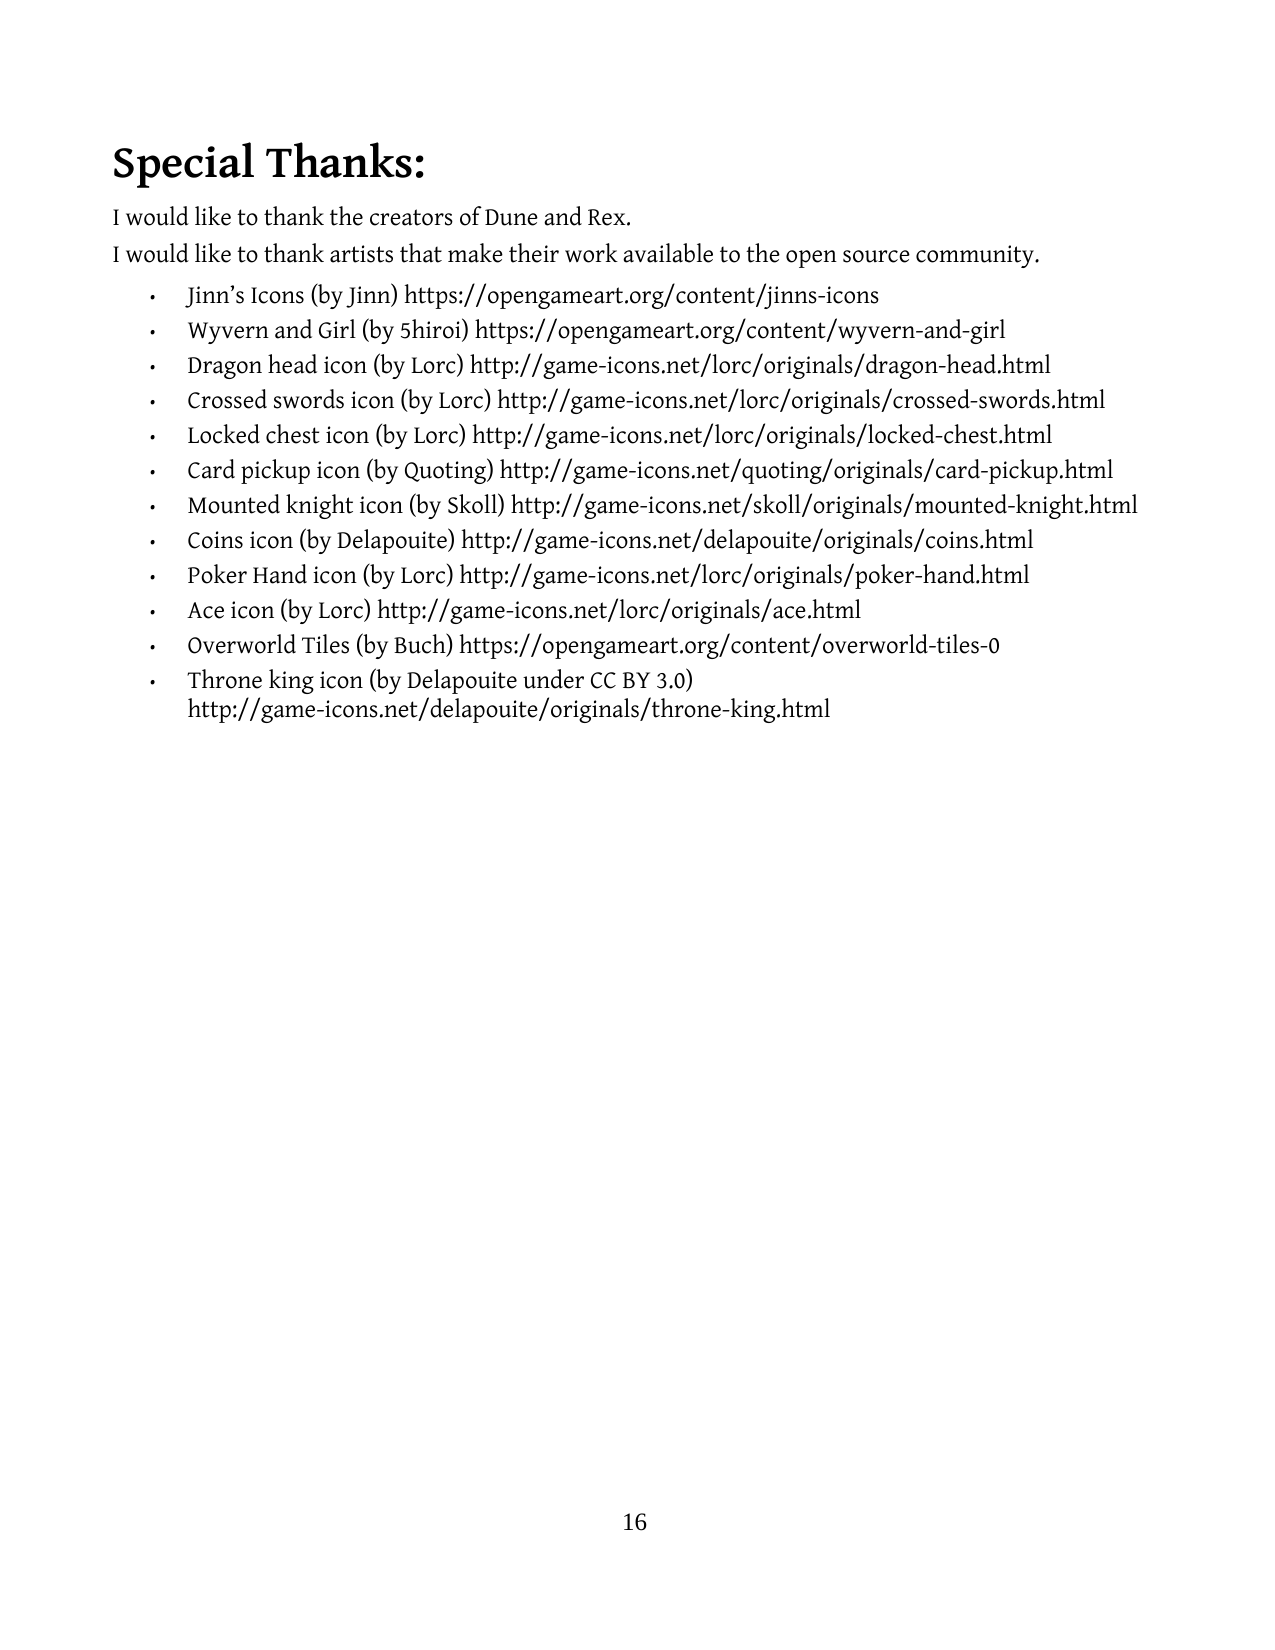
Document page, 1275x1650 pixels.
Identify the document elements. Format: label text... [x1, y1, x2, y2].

subtitle Special Thanks: [112, 137, 1162, 191]
list Crossed swords icon (by Lorc) http://game-icons.net/lorc/originals/crossed-swords.html [150, 387, 1162, 416]
text I would like to thank artists that make their work available to the open source community. [112, 241, 1162, 270]
text I would like to thank the creators of Dune and Rex. [112, 203, 1162, 232]
list Ace icon (by Lorc) http://game-icons.net/lorc/originals/ace.html [150, 597, 1162, 626]
list Throne king icon (by Delapouite under CC BY 3.0) http://game-icons.net/delapouite/originals/throne-king.html [150, 667, 1162, 725]
list Mounted knight icon (by Skoll) http://game-icons.net/skoll/originals/mounted-knight.html [150, 492, 1162, 521]
list Dragon head icon (by Lorc) http://game-icons.net/lorc/originals/dragon-head.html [150, 352, 1162, 381]
list Jinn’s Icons (by Jinn) https://opengameart.org/content/jinns-icons [150, 282, 1162, 311]
list Card pickup icon (by Quoting) http://game-icons.net/quoting/originals/card-pickup.html [150, 457, 1162, 486]
list Overworld Tiles (by Buch) https://opengameart.org/content/overworld-tiles-0 [150, 632, 1162, 661]
list Poker Hand icon (by Lorc) http://game-icons.net/lorc/originals/poker-hand.html [150, 562, 1162, 591]
list Locked chest icon (by Lorc) http://game-icons.net/lorc/originals/locked-chest.html [150, 422, 1162, 451]
list Coins icon (by Delapouite) http://game-icons.net/delapouite/originals/coins.html [150, 527, 1162, 556]
list Wyvern and Girl (by 5hiroi) https://opengameart.org/content/wyvern-and-girl [150, 317, 1162, 346]
